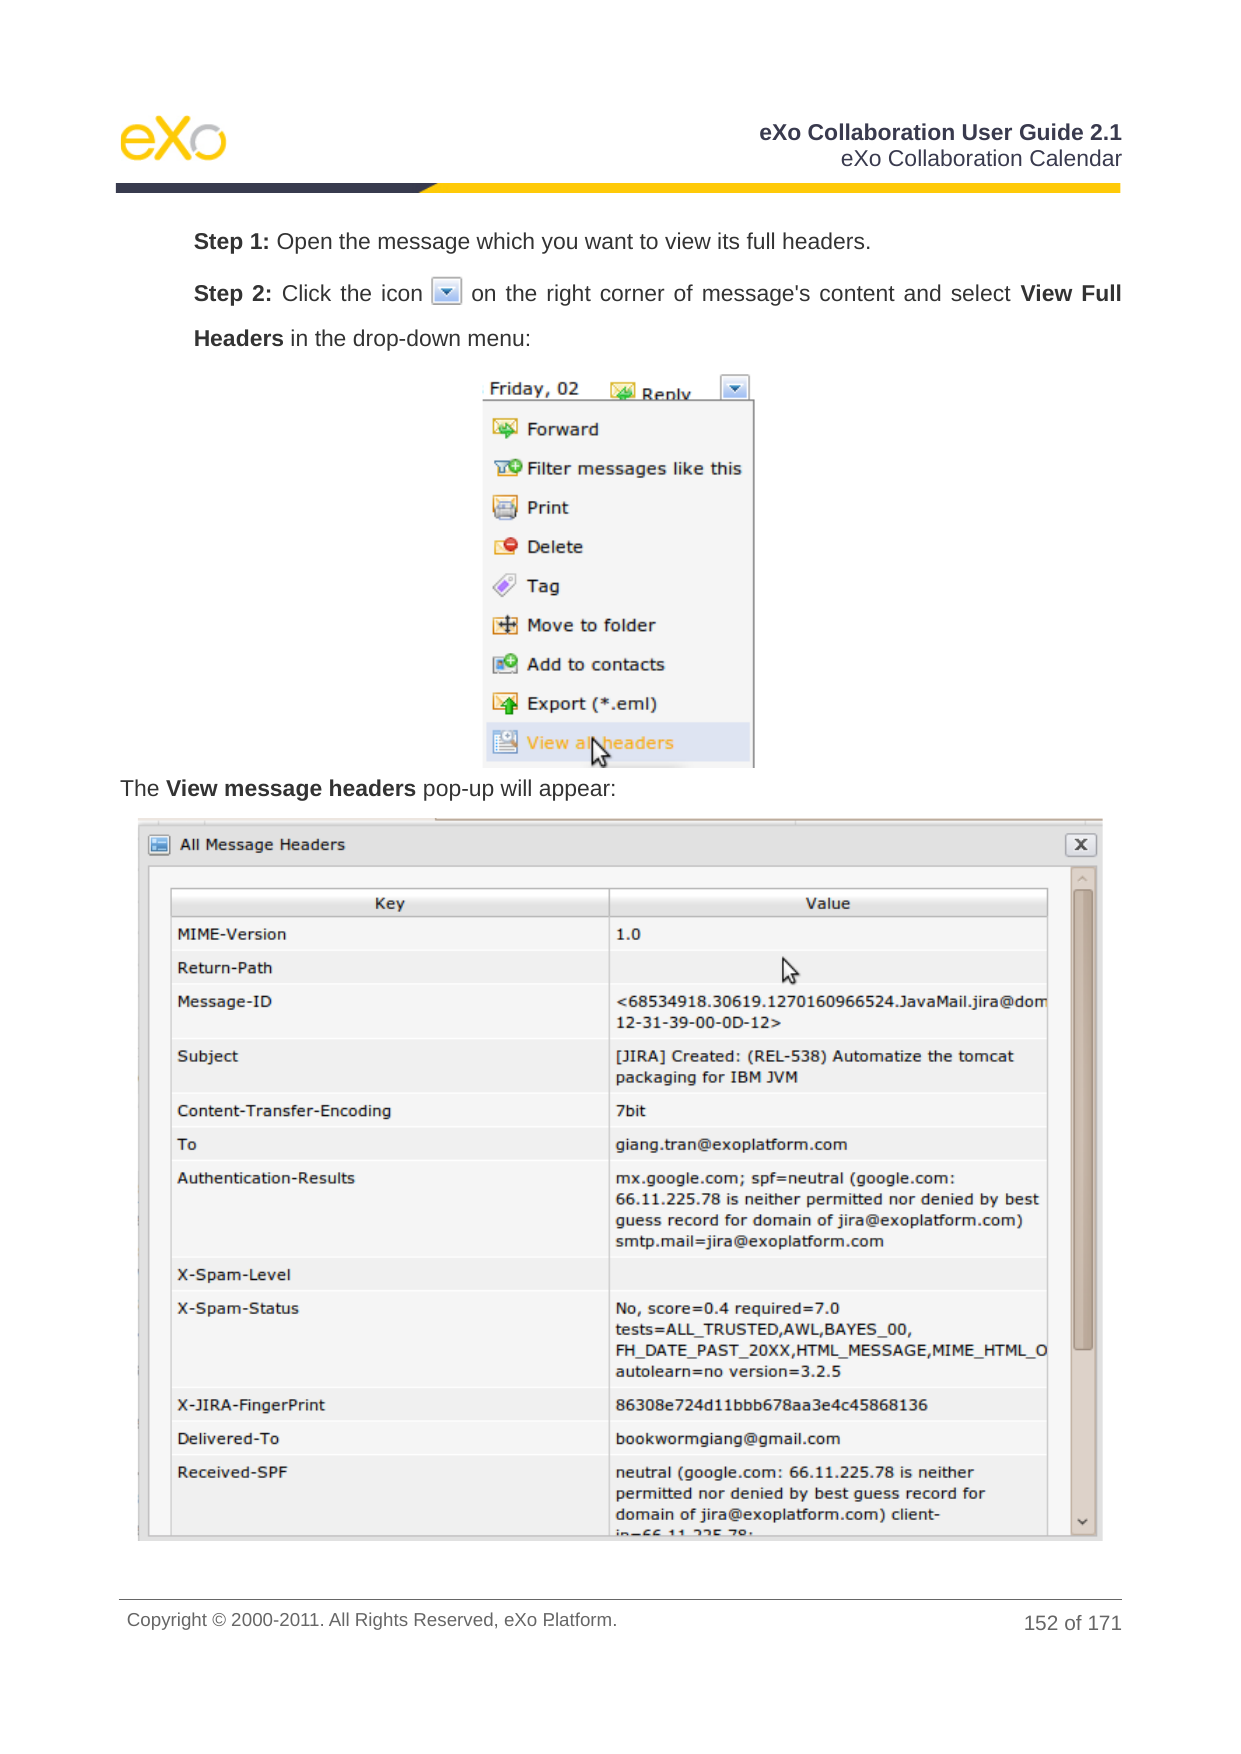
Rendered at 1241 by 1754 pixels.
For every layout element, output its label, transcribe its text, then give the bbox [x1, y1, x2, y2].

picture [137, 818, 1103, 1541]
list The View message headers pop-up will appear: [82, 768, 1122, 801]
list Step 2: Click the iconon the right corner of message's content and select View Full Headers in the drop-down menu: [156, 267, 1122, 351]
picture [120, 115, 227, 161]
picture [430, 274, 464, 305]
picture [482, 373, 758, 768]
picture [115, 183, 1121, 193]
list Step 1: Open the message which you want to view its full headers. [156, 228, 1122, 254]
